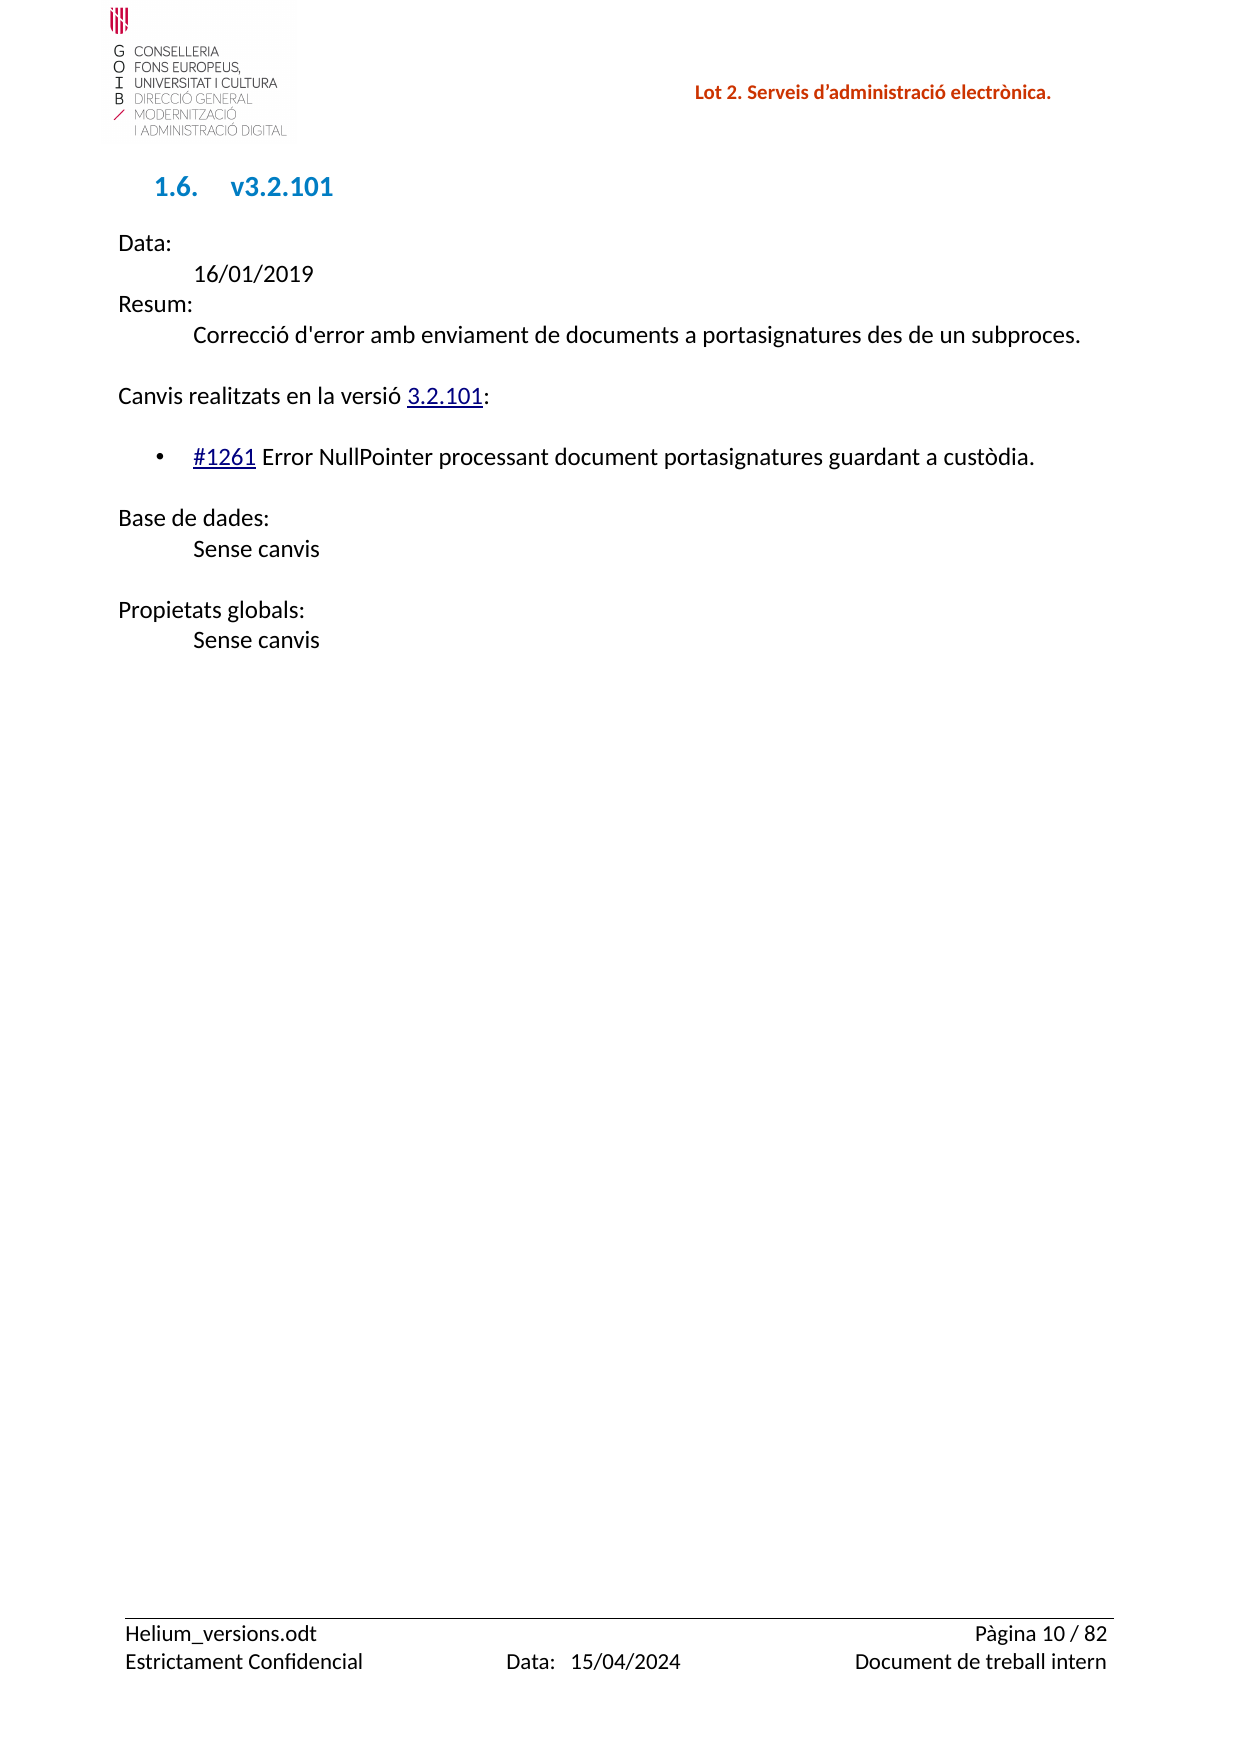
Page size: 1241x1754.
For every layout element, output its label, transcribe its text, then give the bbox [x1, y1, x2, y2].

text Resum: [118, 289, 1122, 319]
text Sense canvis [118, 533, 1122, 563]
text Base de dades: [118, 502, 1122, 533]
text Canvis realitzats en la versió 3.2.101: [118, 380, 1122, 411]
picture [100, 0, 297, 144]
subtitle v3.2.101 [153, 168, 1122, 204]
list #1261 Error NullPointer processant document portasignatures guardant a custòdia. [156, 441, 1122, 472]
text Data: [118, 228, 1122, 258]
text 16/01/2019 [118, 258, 1122, 289]
text Propietats globals: [118, 594, 1122, 624]
text Sense canvis [118, 624, 1122, 655]
text Correcció d'error amb enviament de documents a portasignatures des de un subproces. [118, 319, 1122, 350]
